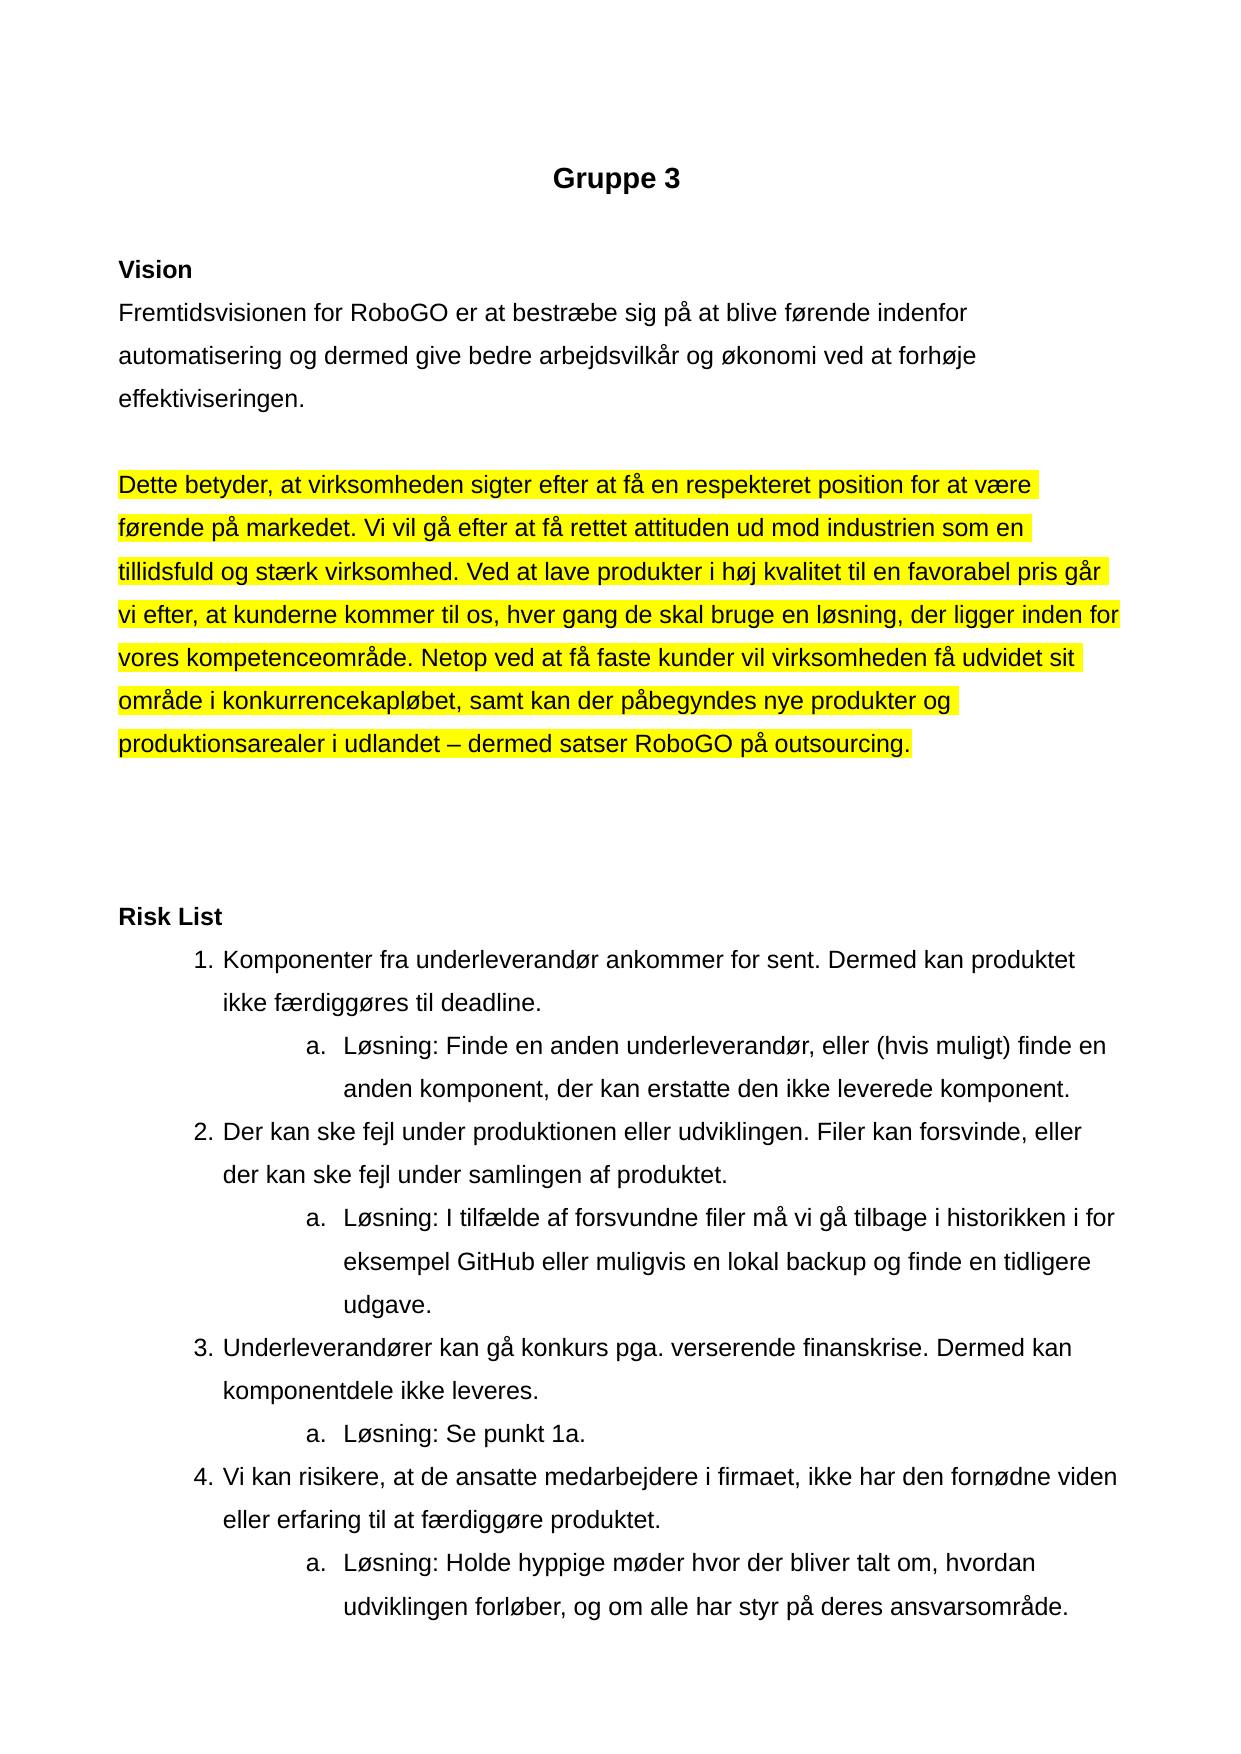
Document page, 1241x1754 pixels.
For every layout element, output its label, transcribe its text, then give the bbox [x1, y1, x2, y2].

text Gruppe 3 [118, 161, 1122, 195]
list Der kan ske fejl under produktionen eller udviklingen. Filer kan forsvinde, eller der kan ske fejl under samlingen af produktet. [193, 1117, 1122, 1189]
text Risk List [118, 902, 1122, 930]
list Komponenter fra underleverandør ankommer for sent. Dermed kan produktet ikke færdiggøres til deadline. [193, 945, 1122, 1017]
text Vision [118, 255, 1122, 283]
list Løsning: Finde en anden underleverandør, eller (hvis muligt) finde en anden komponent, der kan erstatte den ikke leverede komponent. [306, 1031, 1122, 1103]
list Løsning: Holde hyppige møder hvor der bliver talt om, hvordan udviklingen forløber, og om alle har styr på deres ansvarsområde. [306, 1548, 1122, 1620]
list Løsning: Se punkt 1a. [306, 1419, 1122, 1448]
list Løsning: I tilfælde af forsvundne filer må vi gå tilbage i historikken i for eksempel GitHub eller muligvis en lokal backup og finde en tidligere udgave. [306, 1203, 1122, 1318]
list Vi kan risikere, at de ansatte medarbejdere i firmaet, ikke har den fornødne viden eller erfaring til at færdiggøre produktet. [193, 1462, 1122, 1534]
text Dette betyder, at virksomheden sigter efter at få en respekteret position for at være førende på markedet. Vi vil gå efter at få rettet attituden ud mod industrien som en tillidsfuld og stærk virksomhed. Ved at lave produkter i høj kvalitet til en favorabel pris går vi efter, at kunderne kommer til os, hver gang de skal bruge en løsning, der ligger inden for vores kompetenceområde. Netop ved at få faste kunder vil virksomheden få udvidet sit område i konkurrencekapløbet, samt kan der påbegyndes nye produkter og produktionsarealer i udlandet – dermed satser RoboGO på outsourcing. [118, 470, 1122, 758]
text Fremtidsvisionen for RoboGO er at bestræbe sig på at blive førende indenfor automatisering og dermed give bedre arbejdsvilkår og økonomi ved at forhøje effektiviseringen. [118, 298, 1122, 413]
list Underleverandører kan gå konkurs pga. verserende finanskrise. Dermed kan komponentdele ikke leveres. [193, 1333, 1122, 1405]
